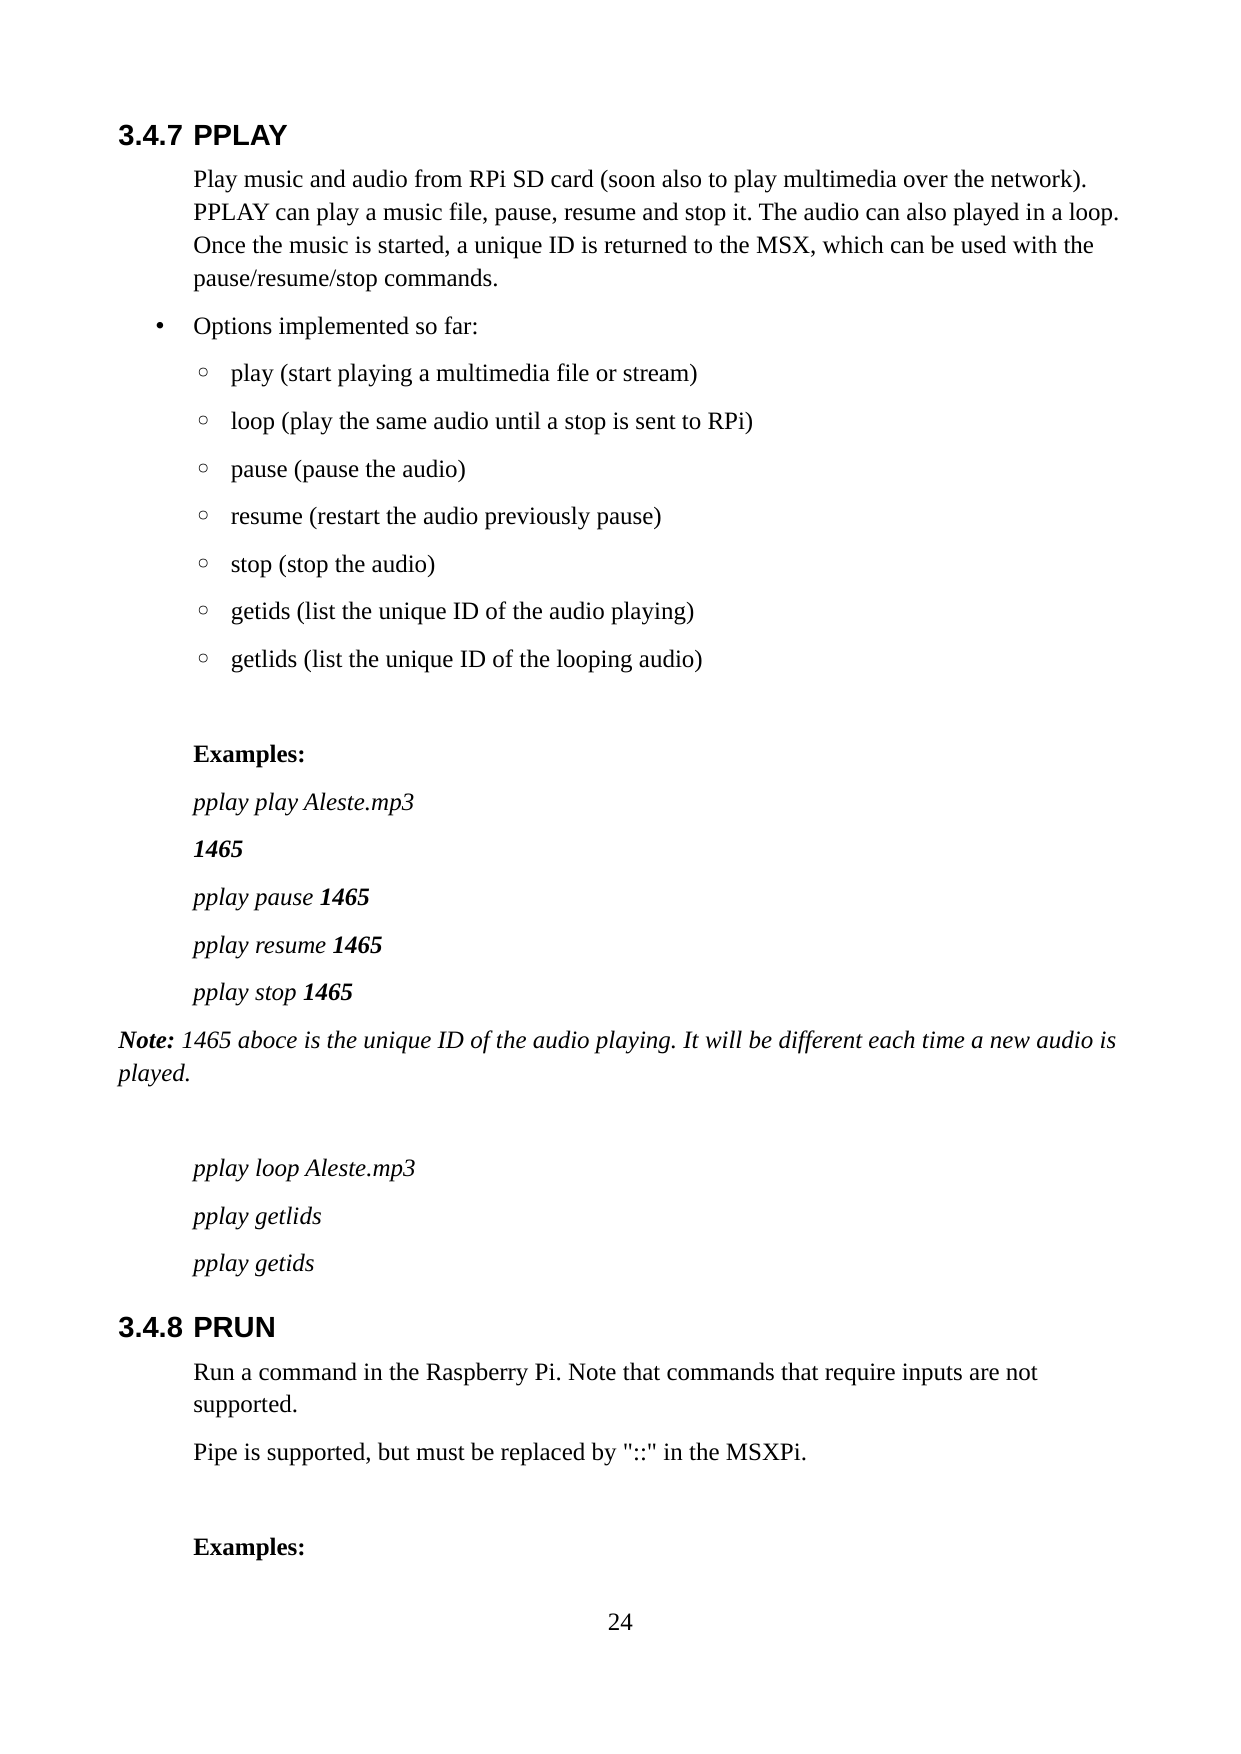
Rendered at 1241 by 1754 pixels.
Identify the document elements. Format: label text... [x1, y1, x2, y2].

list loop (play the same audio until a stop is sent to RPi) [193, 406, 1122, 435]
list Play music and audio from RPi SD card (soon also to play multimedia over the network). PPLAY can play a music file, pause, resume and stop it. The audio can also played in a loop. Once the music is started, a unique ID is returned to the MSX, which can be used with the pause/resume/stop commands. [156, 164, 1122, 292]
subtitle PPLAY [118, 118, 1122, 152]
list getids (list the unique ID of the audio playing) [193, 596, 1122, 625]
text pplay loop Aleste.mp3 [118, 1153, 1122, 1182]
text pplay getlids [118, 1201, 1122, 1229]
list pplay resume 1465 [156, 930, 1122, 958]
list Examples: [156, 1532, 1122, 1561]
list play (start playing a multimedia file or stream) [193, 358, 1122, 387]
list Options implemented so far: [156, 311, 1122, 339]
list 1465 [156, 834, 1122, 863]
list pplay stop 1465 [156, 977, 1122, 1006]
list Pipe is supported, but must be replaced by "::" in the MSXPi. [156, 1437, 1122, 1466]
list pause (pause the audio) [193, 454, 1122, 482]
list Run a command in the Raspberry Pi. Note that commands that require inputs are not supported. [156, 1357, 1122, 1418]
list resume (restart the audio previously pause) [193, 501, 1122, 530]
list getlids (list the unique ID of the looping audio) [193, 644, 1122, 673]
subtitle PRUN [118, 1311, 1122, 1344]
text pplay getids [118, 1248, 1122, 1277]
list stop (stop the audio) [193, 549, 1122, 578]
text Note: 1465 aboce is the unique ID of the audio playing. It will be different each time a new audio is played. [118, 1025, 1122, 1087]
list Examples: [156, 739, 1122, 768]
list pplay pause 1465 [156, 882, 1122, 911]
list pplay play Aleste.mp3 [156, 787, 1122, 816]
